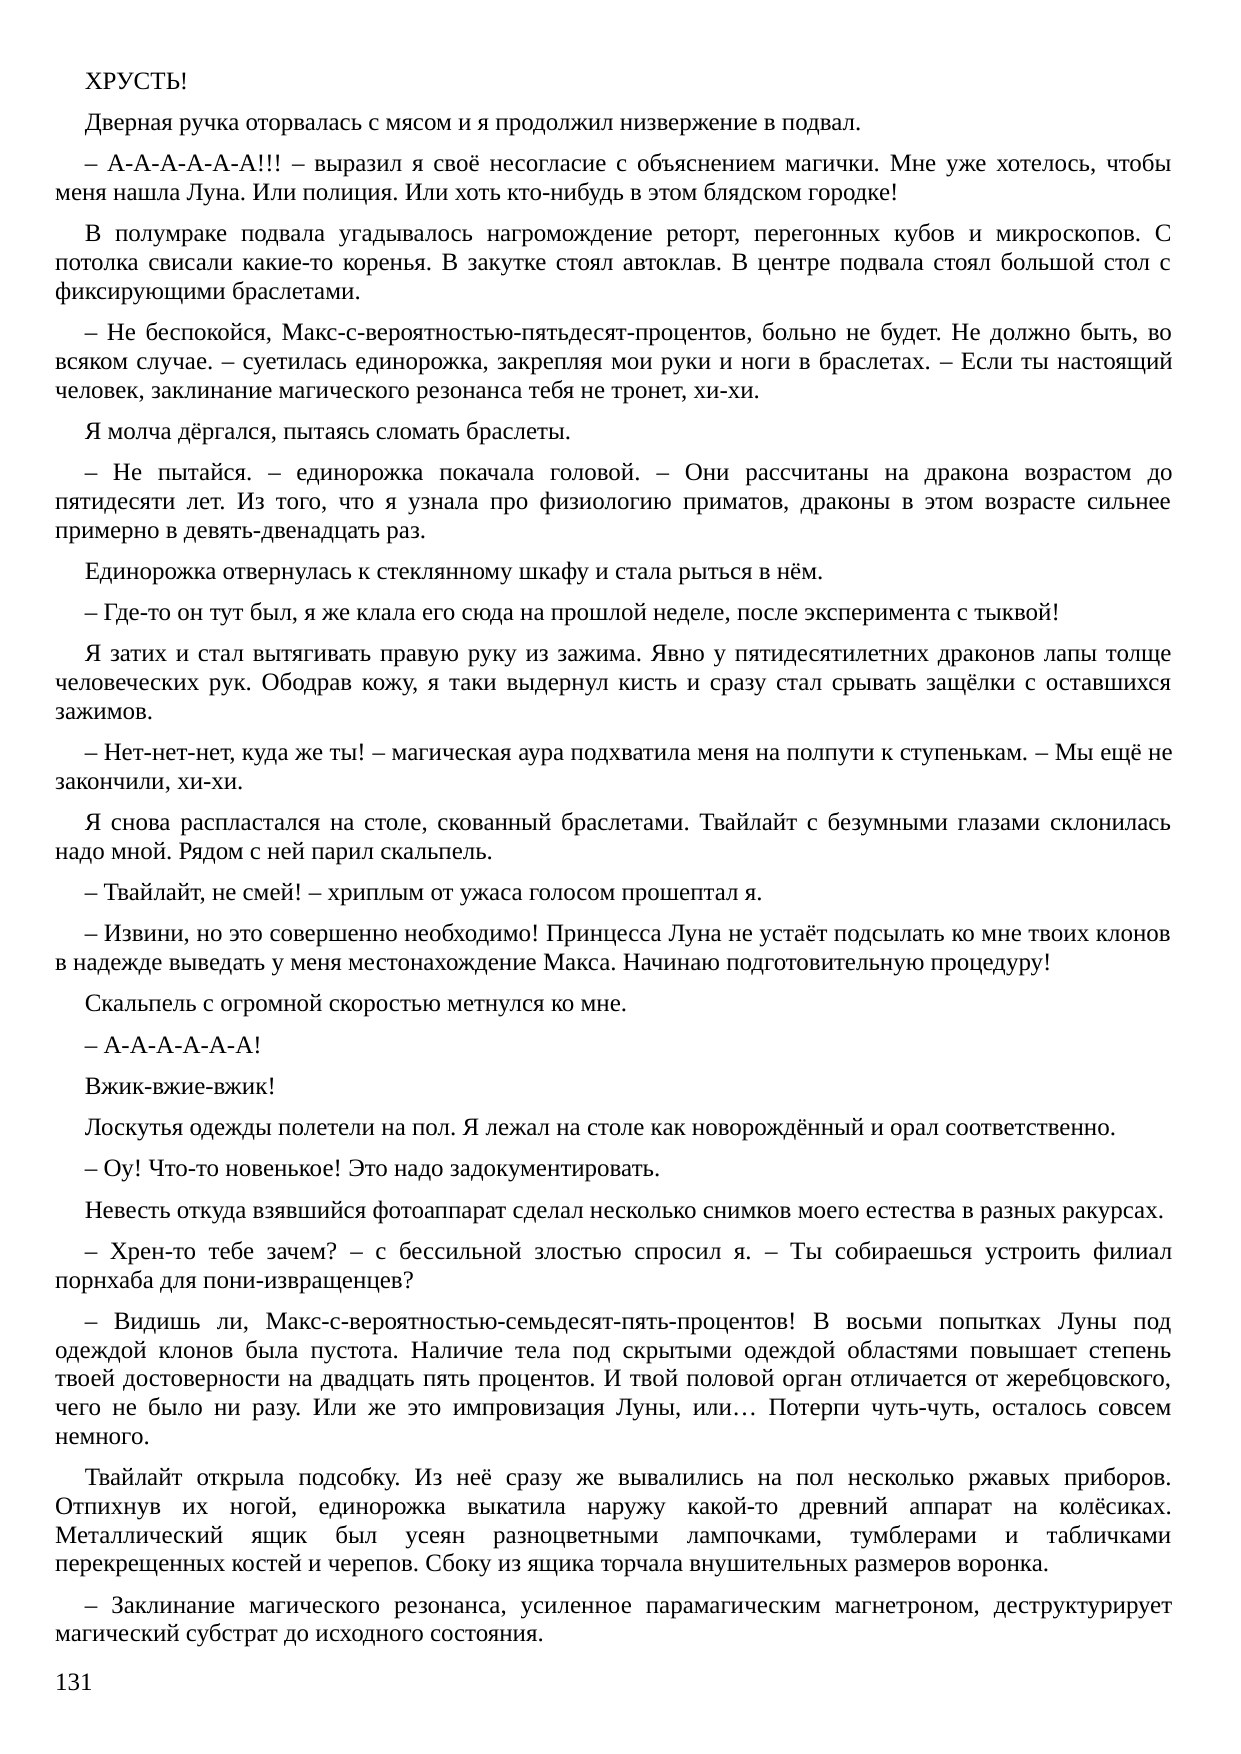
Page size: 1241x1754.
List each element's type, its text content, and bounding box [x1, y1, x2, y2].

text – А-А-А-А-А-А!!! – выразил я своё несогласие с объяснением магички. Мне уже хотелось, чтобы меня нашла Луна. Или полиция. Или хоть кто-нибудь в этом блядском городке! [55, 148, 1173, 206]
text – Твайлайт, не смей! – хриплым от ужаса голосом прошептал я. [55, 877, 1173, 906]
text Невесть откуда взявшийся фотоаппарат сделал несколько снимков моего естества в разных ракурсах. [55, 1195, 1173, 1223]
text Дверная ручка оторвалась с мясом и я продолжил низвержение в подвал. [55, 107, 1173, 136]
text Я затих и стал вытягивать правую руку из зажима. Явно у пятидесятилетних драконов лапы толще человеческих рук. Ободрав кожу, я таки выдернул кисть и сразу стал срывать защёлки с оставшихся зажимов. [55, 638, 1173, 725]
text Единорожка отвернулась к стеклянному шкафу и стала рыться в нём. [55, 556, 1173, 585]
text – Не пытайся. – единорожка покачала головой. – Они рассчитаны на дракона возрастом до пятидесяти лет. Из того, что я узнала про физиологию приматов, драконы в этом возрасте сильнее примерно в девять-двенадцать раз. [55, 457, 1173, 543]
text – Заклинание магического резонанса, усиленное парамагическим магнетроном, деструктурирует магический субстрат до исходного состояния. [55, 1590, 1173, 1647]
text Я молча дёргался, пытаясь сломать браслеты. [55, 416, 1173, 445]
text – Нет-нет-нет, куда же ты! – магическая аура подхватила меня на полпути к ступенькам. – Мы ещё не закончили, хи-хи. [55, 737, 1173, 795]
text – Не беспокойся, Макс-с-вероятностью-пятьдесят-процентов, больно не будет. Не должно быть, во всяком случае. – суетилась единорожка, закрепляя мои руки и ноги в браслетах. – Если ты настоящий человек, заклинание магического резонанса тебя не тронет, хи-хи. [55, 317, 1173, 403]
text – Извини, но это совершенно необходимо! Принцесса Луна не устаёт подсылать ко мне твоих клонов в надежде выведать у меня местонахождение Макса. Начинаю подготовительную процедуру! [55, 918, 1173, 976]
text Я снова распластался на столе, скованный браслетами. Твайлайт с безумными глазами склонилась надо мной. Рядом с ней парил скальпель. [55, 807, 1173, 865]
text – Оу! Что-то новенькое! Это надо задокументировать. [55, 1153, 1173, 1182]
text – Где-то он тут был, я же клала его сюда на прошлой неделе, после эксперимента с тыквой! [55, 597, 1173, 626]
text Скальпель с огромной скоростью метнулся ко мне. [55, 988, 1173, 1017]
text ХРУСТЬ! [55, 66, 1173, 95]
text – Видишь ли, Макс-с-вероятностью-семьдесят-пять-процентов! В восьми попытках Луны под одеждой клонов была пустота. Наличие тела под скрытыми одеждой областями повышает степень твоей достоверности на двадцать пять процентов. И твой половой орган отличается от жеребцовского, чего не было ни разу. Или же это импровизация Луны, или… Потерпи чуть-чуть, осталось совсем немного. [55, 1306, 1173, 1450]
text Твайлайт открыла подсобку. Из неё сразу же вывалились на пол несколько ржавых приборов. Отпихнув их ногой, единорожка выкатила наружу какой-то древний аппарат на колёсиках. Металлический ящик был усеян разноцветными лампочками, тумблерами и табличками перекрещенных костей и черепов. Сбоку из ящика торчала внушительных размеров воронка. [55, 1462, 1173, 1577]
text – А-А-А-А-А-А! [55, 1030, 1173, 1058]
text В полумраке подвала угадывалось нагромождение реторт, перегонных кубов и микроскопов. С потолка свисали какие-то коренья. В закутке стоял автоклав. В центре подвала стоял большой стол с фиксирующими браслетами. [55, 218, 1173, 305]
text Лоскутья одежды полетели на пол. Я лежал на столе как новорождённый и орал соответственно. [55, 1112, 1173, 1141]
text Вжик-вжие-вжик! [55, 1071, 1173, 1100]
text – Хрен-то тебе зачем? – с бессильной злостью спросил я. – Ты собираешься устроить филиал порнхаба для пони-извращенцев? [55, 1236, 1173, 1293]
